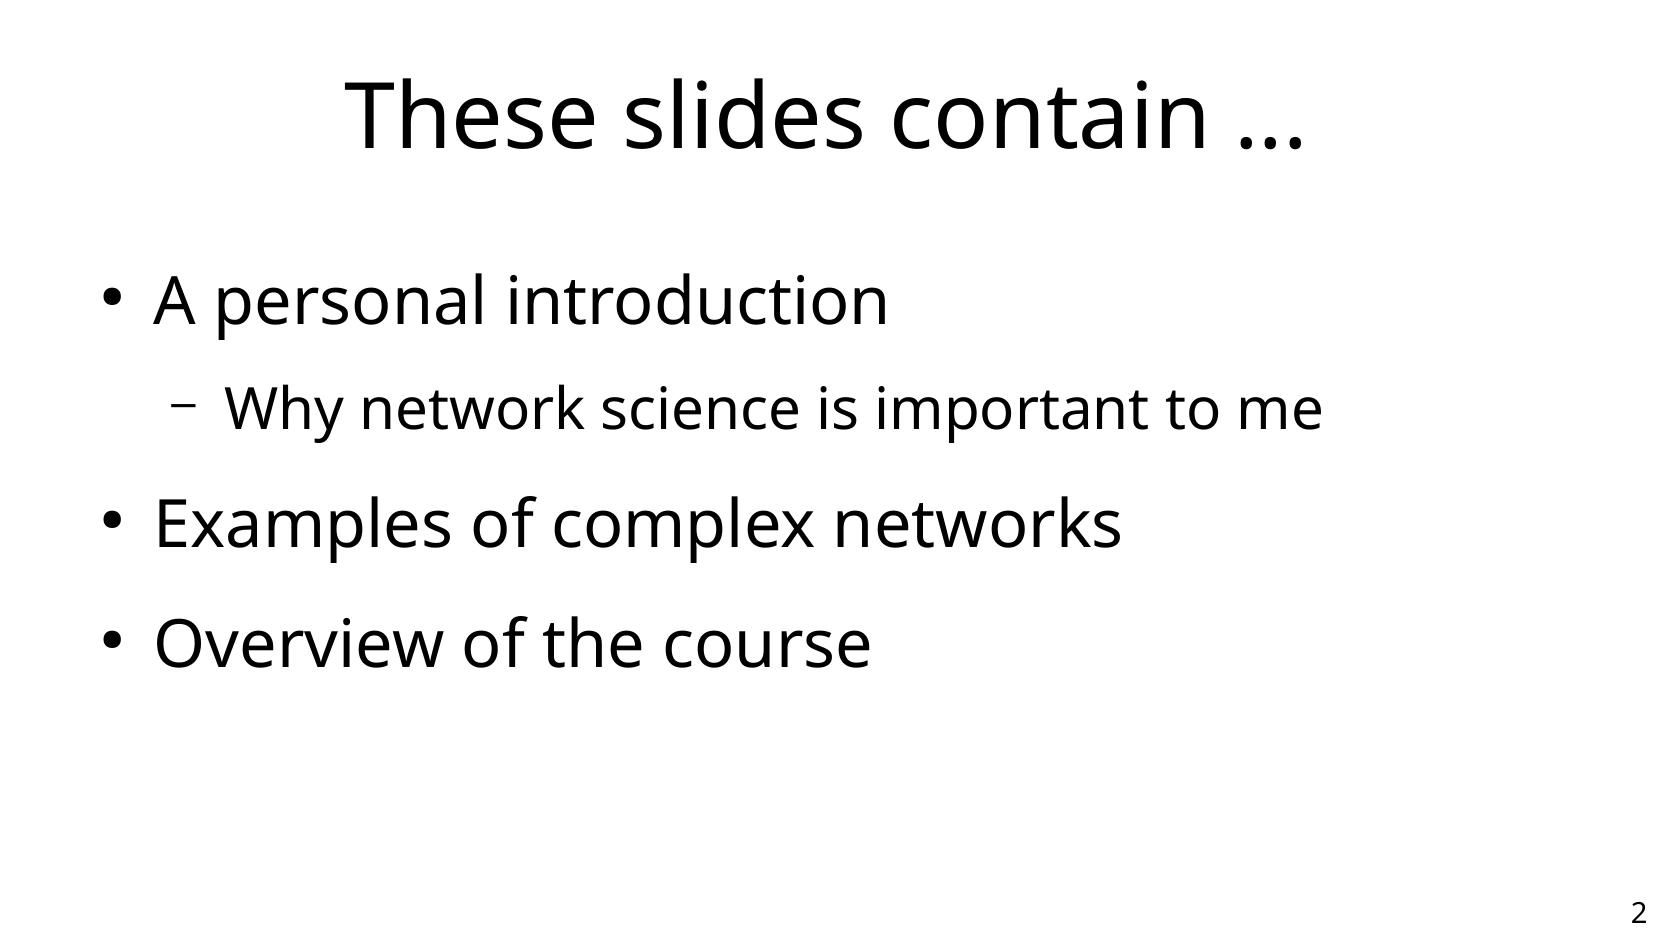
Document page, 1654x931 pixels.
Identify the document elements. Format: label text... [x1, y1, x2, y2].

list A personal introduction Why network science is important to me Examples of complex networks Overview of the course [82, 253, 1571, 793]
title These slides contain ... [82, 1, 1571, 226]
